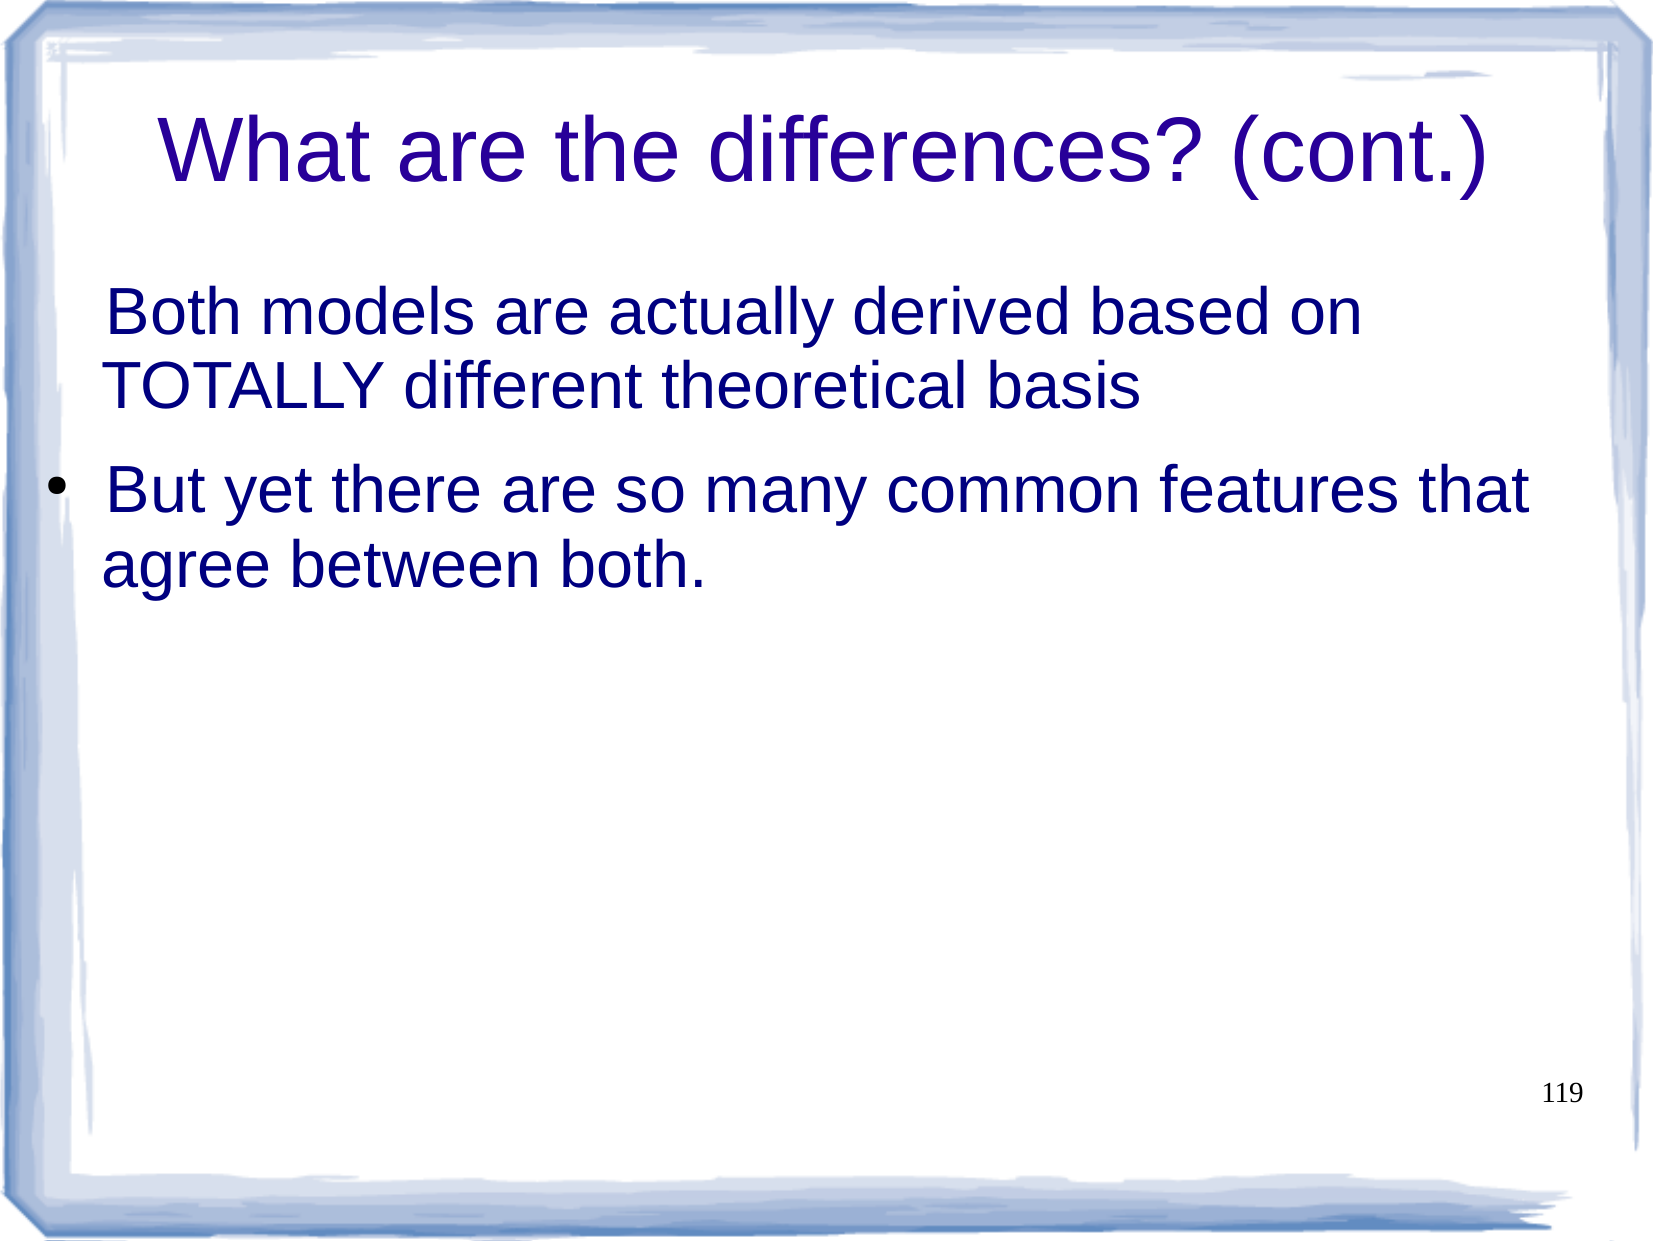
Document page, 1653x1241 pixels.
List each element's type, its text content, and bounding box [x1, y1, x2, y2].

list Both models are actually derived based on TOTALLY different theoretical basis But yet there are so many common features that agree between both. [45, 270, 1621, 1201]
title What are the differences? (cont.) [82, 49, 1567, 253]
picture [0, 0, 1653, 1241]
